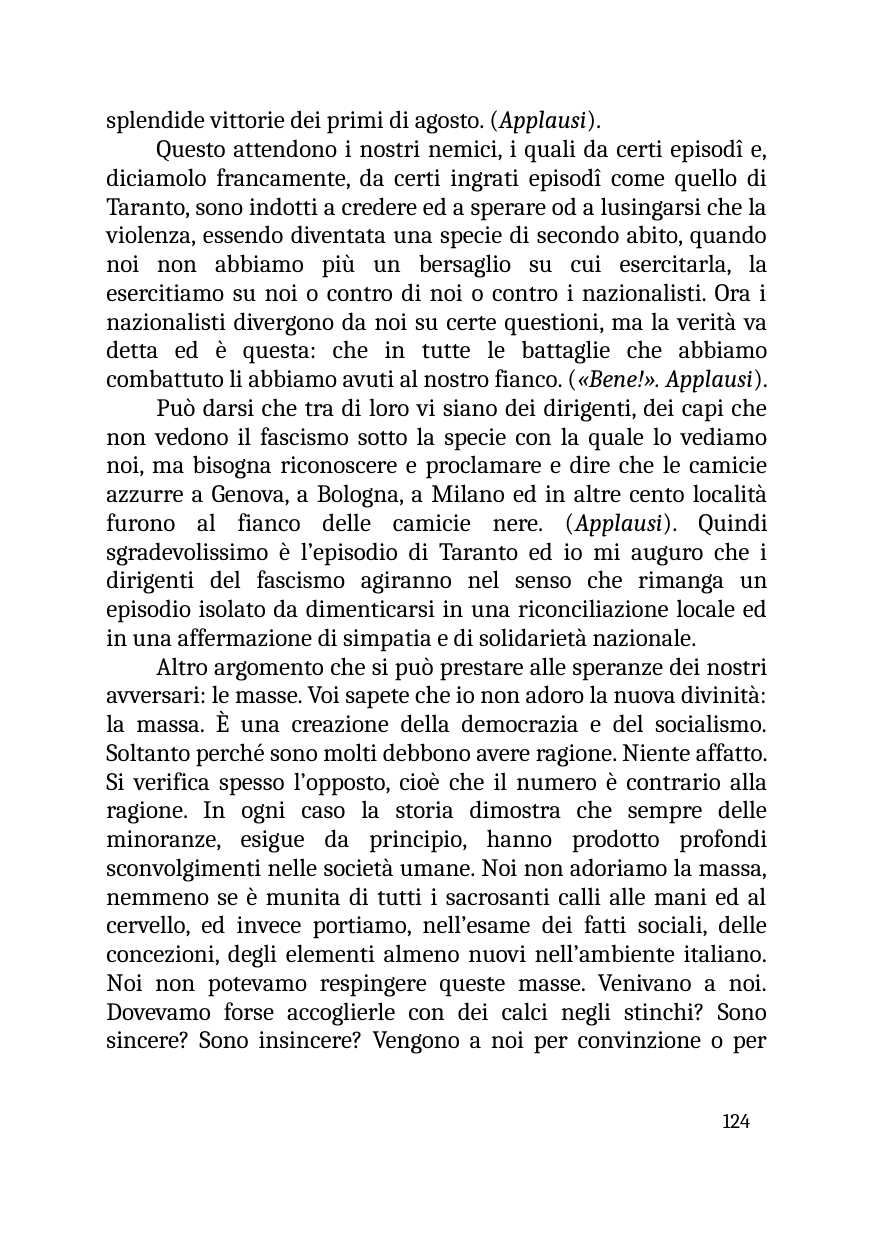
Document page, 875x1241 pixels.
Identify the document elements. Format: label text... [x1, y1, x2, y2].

text splendide vittorie dei primi di agosto. (Applausi). [106, 106, 768, 135]
text Questo attendono i nostri nemici, i quali da certi episodî e, diciamolo francamente, da certi ingrati episodî come quello di Taranto, sono indotti a credere ed a sperare od a lusingarsi che la violenza, essendo diventata una specie di secondo abito, quando noi non abbiamo più un bersaglio su cui esercitarla, la esercitiamo su noi o contro di noi o contro i nazionalisti. Ora i nazionalisti divergono da noi su certe questioni, ma la verità va detta ed è questa: che in tutte le battaglie che abbiamo combattuto li abbiamo avuti al nostro fianco. («Bene!». Applausi). [106, 135, 768, 394]
text Può darsi che tra di loro vi siano dei dirigenti, dei capi che non vedono il fascismo sotto la specie con la quale lo vediamo noi, ma bisogna riconoscere e proclamare e dire che le camicie azzurre a Genova, a Bologna, a Milano ed in altre cento località furono al fianco delle camicie nere. (Applausi). Quindi sgradevolissimo è l’episodio di Taranto ed io mi auguro che i dirigenti del fascismo agiranno nel senso che rimanga un episodio isolato da dimenticarsi in una riconciliazione locale ed in una affermazione di simpatia e di solidarietà nazionale. [106, 394, 768, 652]
text Altro argomento che si può prestare alle speranze dei nostri avversari: le masse. Voi sapete che io non adoro la nuova divinità: la massa. È una creazione della democrazia e del socialismo. Soltanto perché sono molti debbono avere ragione. Niente affatto. Si verifica spesso l’opposto, cioè che il numero è contrario alla ragione. In ogni caso la storia dimostra che sempre delle minoranze, esigue da principio, hanno prodotto profondi sconvolgimenti nelle società umane. Noi non adoriamo la massa, nemmeno se è munita di tutti i sacrosanti calli alle mani ed al cervello, ed invece portiamo, nell’esame dei fatti sociali, delle concezioni, degli elementi almeno nuovi nell’ambiente italiano. Noi non potevamo respingere queste masse. Venivano a noi. Dovevamo forse accoglierle con dei calci negli stinchi? Sono sincere? Sono insincere? Vengono a noi per convinzione o per [106, 652, 768, 1055]
